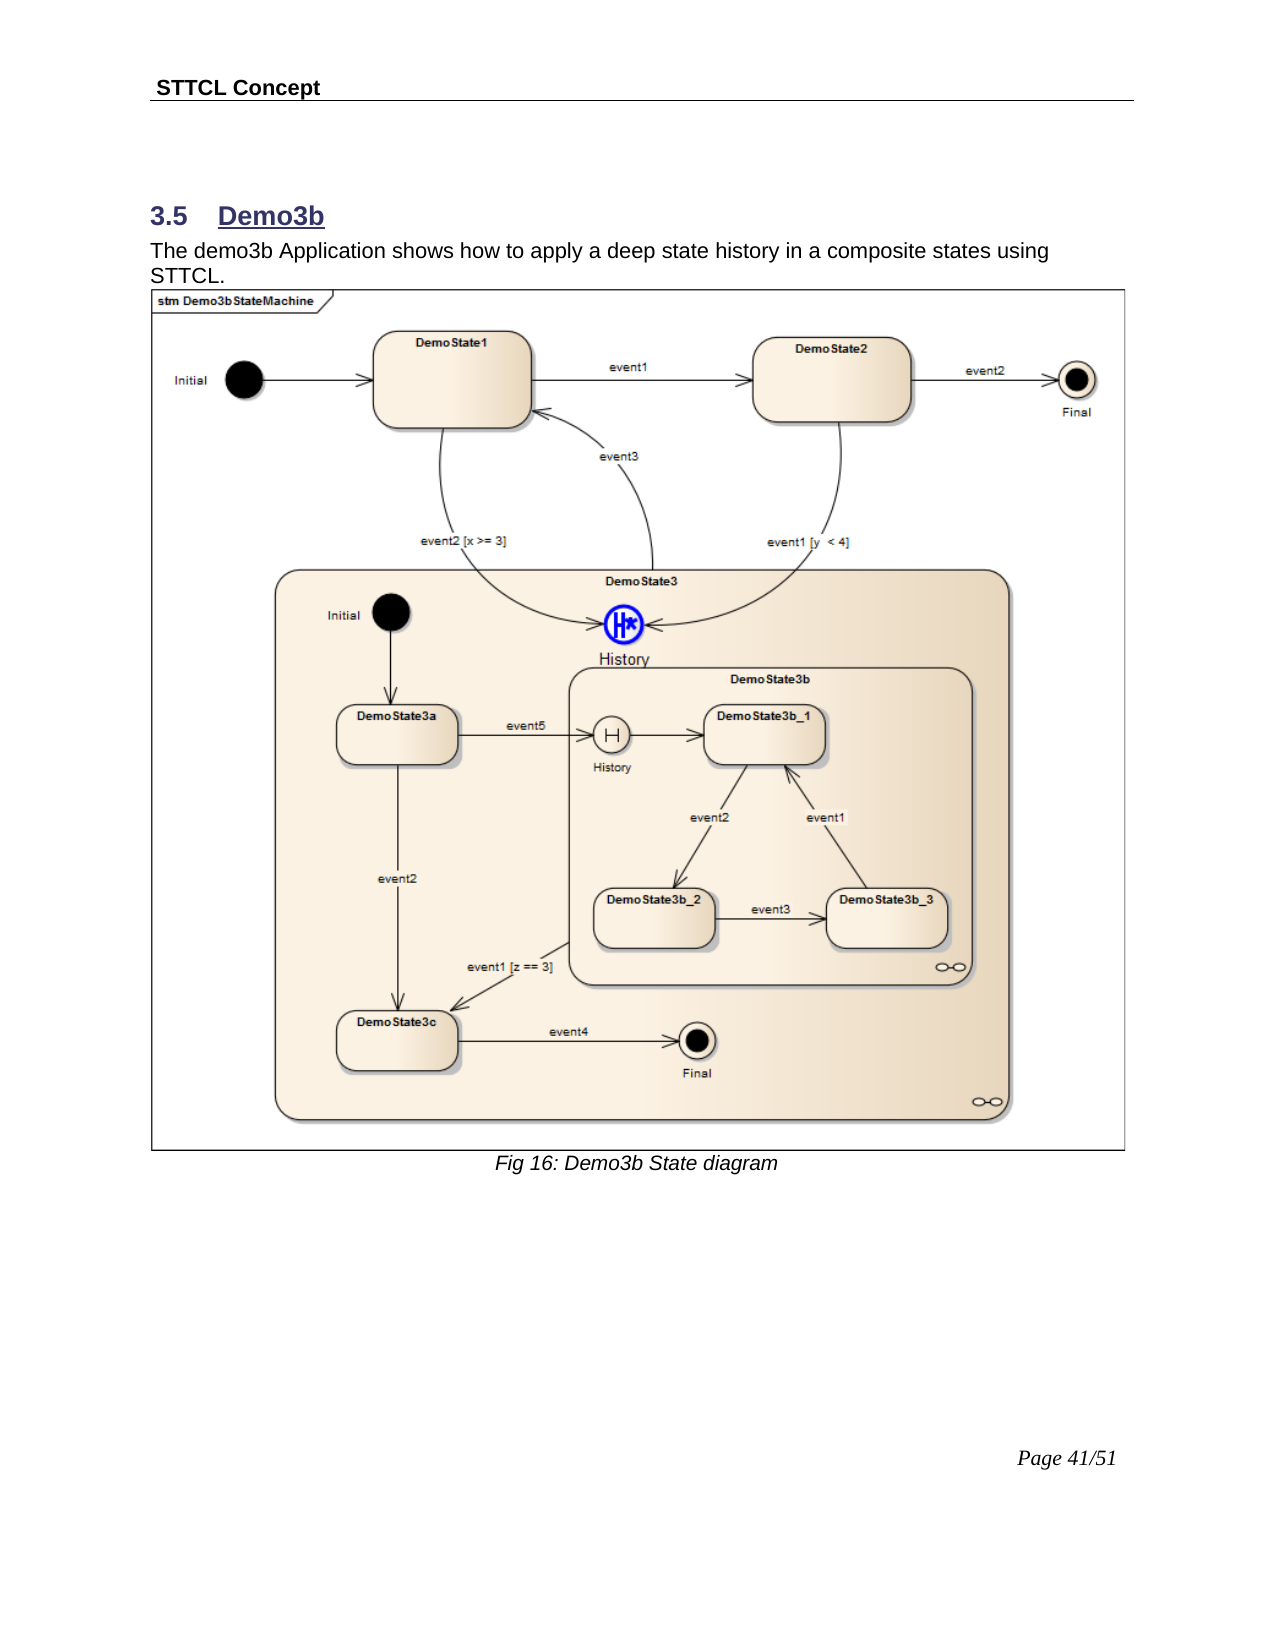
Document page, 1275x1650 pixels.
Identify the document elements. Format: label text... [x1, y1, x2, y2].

text Fig 16: Demo3b State diagram [150, 1151, 1125, 1174]
text The demo3b Application shows how to apply a deep state history in a composite states using STTCL. [150, 238, 1125, 288]
picture [150, 288, 1125, 1151]
subtitle Demo3b [150, 200, 1125, 231]
